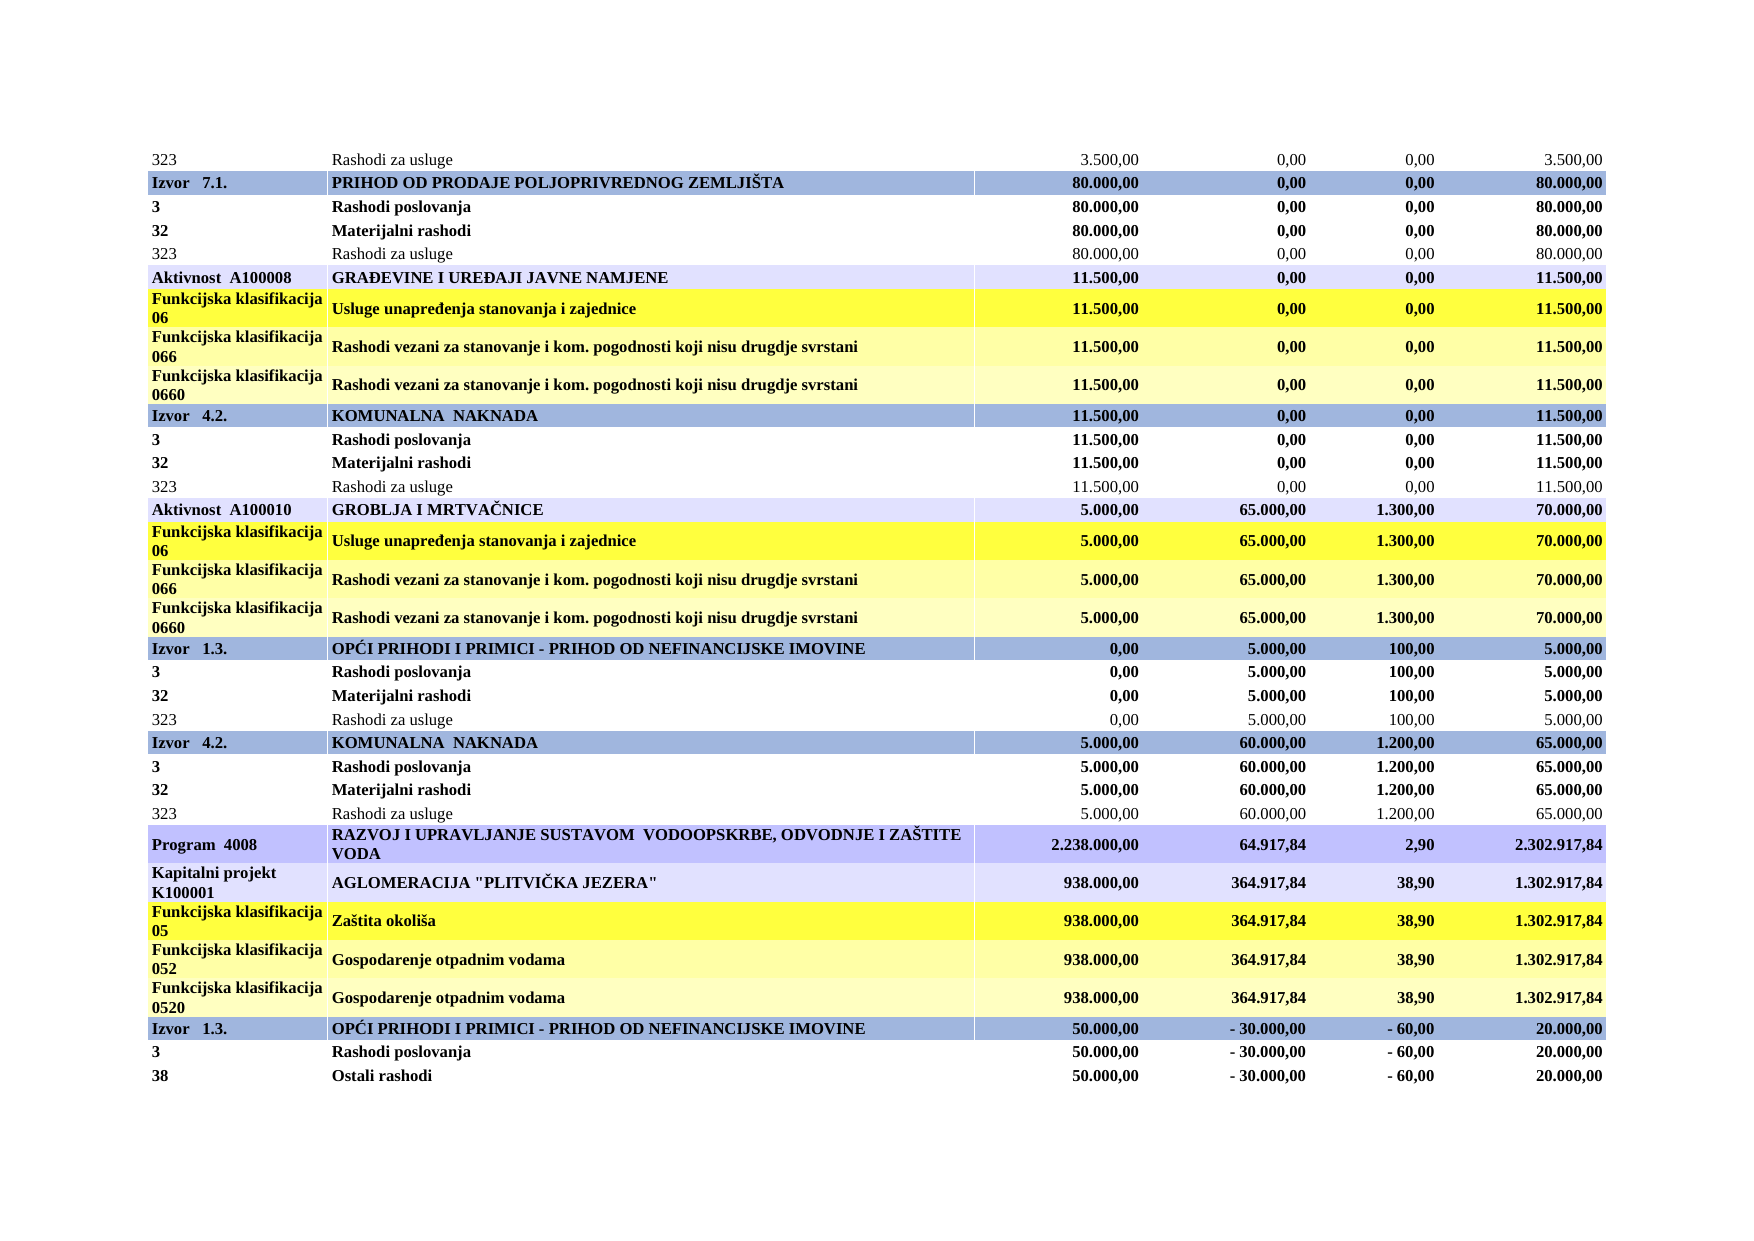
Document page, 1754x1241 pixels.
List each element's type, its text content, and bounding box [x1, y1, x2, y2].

table_cell 3 [148, 195, 327, 218]
table_cell 0,00 [1310, 171, 1438, 195]
table_cell Izvor 4.2. [148, 731, 327, 754]
table_cell 5.000,00 [975, 522, 1143, 560]
table_cell 65.000,00 [1438, 778, 1606, 801]
table_cell 1.300,00 [1310, 498, 1438, 522]
table_cell 1.302.917,84 [1438, 940, 1606, 978]
table_cell 3 [148, 660, 327, 684]
table_cell 11.500,00 [975, 366, 1143, 404]
table_cell Funkcijska klasifikacija 05 [148, 902, 327, 940]
table_cell Rashodi poslovanja [328, 195, 974, 218]
table_cell 0,00 [1310, 265, 1438, 289]
table_cell 11.500,00 [975, 265, 1143, 289]
table_cell 0,00 [1310, 195, 1438, 218]
table_cell AGLOMERACIJA "PLITVIČKA JEZERA" [328, 863, 974, 902]
table_cell 3 [148, 1040, 327, 1064]
table_cell 32 [148, 451, 327, 474]
table_cell 32 [148, 684, 327, 707]
table_cell Rashodi vezani za stanovanje i kom. pogodnosti koji nisu drugdje svrstani [328, 598, 974, 637]
table_cell 0,00 [1310, 475, 1438, 498]
table_cell 323 [148, 707, 327, 731]
table_cell GROBLJA I MRTVAČNICE [328, 498, 974, 522]
table_cell 20.000,00 [1438, 1064, 1606, 1087]
table_cell Funkcijska klasifikacija 06 [148, 289, 327, 327]
table_cell 11.500,00 [975, 289, 1143, 327]
table_cell - 60,00 [1310, 1064, 1438, 1087]
table_cell 1.302.917,84 [1438, 978, 1606, 1017]
table_cell Materijalni rashodi [328, 778, 974, 801]
table_cell Aktivnost A100008 [148, 265, 327, 289]
table_cell 0,00 [1143, 218, 1310, 242]
table_cell 5.000,00 [975, 560, 1143, 598]
table_cell 3 [148, 428, 327, 451]
table_cell 5.000,00 [975, 754, 1143, 778]
table_cell Rashodi poslovanja [328, 428, 974, 451]
table_cell 2.238.000,00 [975, 825, 1143, 863]
table_cell - 30.000,00 [1143, 1017, 1310, 1040]
table_cell - 60,00 [1310, 1040, 1438, 1064]
table_cell 65.000,00 [1438, 801, 1606, 825]
table_cell 1.300,00 [1310, 560, 1438, 598]
table_cell 80.000,00 [1438, 242, 1606, 265]
table_cell 2.302.917,84 [1438, 825, 1606, 863]
table_cell Ostali rashodi [328, 1064, 974, 1087]
table_cell Rashodi za usluge [328, 707, 974, 731]
table_cell 5.000,00 [975, 778, 1143, 801]
table_cell 0,00 [1143, 171, 1310, 195]
table_cell 938.000,00 [975, 940, 1143, 978]
table_cell 1.300,00 [1310, 598, 1438, 637]
table_cell Funkcijska klasifikacija 066 [148, 327, 327, 366]
table_cell 20.000,00 [1438, 1040, 1606, 1064]
table_cell 0,00 [1143, 475, 1310, 498]
table_cell Izvor 1.3. [148, 637, 327, 660]
table_cell 60.000,00 [1143, 801, 1310, 825]
table_cell Rashodi za usluge [328, 801, 974, 825]
table_cell 11.500,00 [975, 327, 1143, 366]
table_cell 5.000,00 [1143, 660, 1310, 684]
table_cell 5.000,00 [1143, 684, 1310, 707]
table_cell 80.000,00 [975, 218, 1143, 242]
table_cell 0,00 [975, 684, 1143, 707]
table_cell 0,00 [1143, 366, 1310, 404]
table_cell 50.000,00 [975, 1017, 1143, 1040]
table_cell Gospodarenje otpadnim vodama [328, 978, 974, 1017]
table_cell 70.000,00 [1438, 498, 1606, 522]
table_cell 364.917,84 [1143, 863, 1310, 902]
table_cell 80.000,00 [1438, 218, 1606, 242]
table_cell Funkcijska klasifikacija 0660 [148, 598, 327, 637]
table_cell OPĆI PRIHODI I PRIMICI - PRIHOD OD NEFINANCIJSKE IMOVINE [328, 637, 974, 660]
table_cell 38,90 [1310, 902, 1438, 940]
table_cell 70.000,00 [1438, 598, 1606, 637]
table_cell Izvor 4.2. [148, 404, 327, 427]
table_cell PRIHOD OD PRODAJE POLJOPRIVREDNOG ZEMLJIŠTA [328, 171, 974, 195]
table_cell 60.000,00 [1143, 731, 1310, 754]
table_cell 80.000,00 [975, 242, 1143, 265]
table_cell 1.200,00 [1310, 801, 1438, 825]
table_cell KOMUNALNA NAKNADA [328, 404, 974, 427]
table_cell 1.302.917,84 [1438, 902, 1606, 940]
table_cell 5.000,00 [975, 731, 1143, 754]
table_cell 2,90 [1310, 825, 1438, 863]
table_cell 323 [148, 148, 327, 171]
table_cell Gospodarenje otpadnim vodama [328, 940, 974, 978]
table_cell 0,00 [1310, 242, 1438, 265]
table_cell 0,00 [1143, 404, 1310, 427]
table_cell Funkcijska klasifikacija 066 [148, 560, 327, 598]
table_cell 364.917,84 [1143, 902, 1310, 940]
table_cell Rashodi vezani za stanovanje i kom. pogodnosti koji nisu drugdje svrstani [328, 366, 974, 404]
table_cell 38,90 [1310, 863, 1438, 902]
table_cell Rashodi vezani za stanovanje i kom. pogodnosti koji nisu drugdje svrstani [328, 327, 974, 366]
table_cell Usluge unapređenja stanovanja i zajednice [328, 289, 974, 327]
table_cell 0,00 [1310, 451, 1438, 474]
table_cell 364.917,84 [1143, 940, 1310, 978]
table_cell Rashodi vezani za stanovanje i kom. pogodnosti koji nisu drugdje svrstani [328, 560, 974, 598]
table_cell 80.000,00 [1438, 171, 1606, 195]
table_cell 38,90 [1310, 940, 1438, 978]
table_cell 0,00 [1310, 366, 1438, 404]
table_cell 0,00 [975, 660, 1143, 684]
table_cell Funkcijska klasifikacija 0660 [148, 366, 327, 404]
table_cell 0,00 [975, 637, 1143, 660]
table_cell 11.500,00 [1438, 404, 1606, 427]
table_cell 0,00 [1310, 327, 1438, 366]
table_cell 100,00 [1310, 637, 1438, 660]
table_cell Funkcijska klasifikacija 052 [148, 940, 327, 978]
table_cell Zaštita okoliša [328, 902, 974, 940]
table_cell 80.000,00 [1438, 195, 1606, 218]
table_cell 11.500,00 [975, 428, 1143, 451]
table_cell 0,00 [1143, 428, 1310, 451]
table_cell GRAĐEVINE I UREĐAJI JAVNE NAMJENE [328, 265, 974, 289]
table_cell 65.000,00 [1438, 754, 1606, 778]
table_cell Rashodi za usluge [328, 475, 974, 498]
table_cell 0,00 [975, 707, 1143, 731]
table_cell - 30.000,00 [1143, 1040, 1310, 1064]
table_cell 100,00 [1310, 660, 1438, 684]
table_cell 80.000,00 [975, 171, 1143, 195]
table_cell 0,00 [1310, 289, 1438, 327]
table_cell KOMUNALNA NAKNADA [328, 731, 974, 754]
table_cell Rashodi poslovanja [328, 660, 974, 684]
table_cell 0,00 [1143, 242, 1310, 265]
table_cell 323 [148, 801, 327, 825]
table_cell 3.500,00 [975, 148, 1143, 171]
table_cell 323 [148, 242, 327, 265]
table_cell 3.500,00 [1438, 148, 1606, 171]
table_cell 11.500,00 [1438, 475, 1606, 498]
table_cell Aktivnost A100010 [148, 498, 327, 522]
table_cell 65.000,00 [1143, 522, 1310, 560]
table_cell 1.200,00 [1310, 731, 1438, 754]
table_cell 80.000,00 [975, 195, 1143, 218]
table_cell 11.500,00 [975, 404, 1143, 427]
table_cell 5.000,00 [975, 498, 1143, 522]
table_cell 0,00 [1143, 195, 1310, 218]
table_cell 38,90 [1310, 978, 1438, 1017]
table_cell 11.500,00 [1438, 265, 1606, 289]
table_cell Usluge unapređenja stanovanja i zajednice [328, 522, 974, 560]
table_cell 323 [148, 475, 327, 498]
table_cell 64.917,84 [1143, 825, 1310, 863]
table_cell 1.200,00 [1310, 778, 1438, 801]
table_cell 50.000,00 [975, 1064, 1143, 1087]
table_cell 100,00 [1310, 684, 1438, 707]
table_cell Rashodi za usluge [328, 242, 974, 265]
table_cell 65.000,00 [1438, 731, 1606, 754]
table_cell 65.000,00 [1143, 560, 1310, 598]
table_cell 5.000,00 [1143, 637, 1310, 660]
table_cell Materijalni rashodi [328, 451, 974, 474]
table_cell 0,00 [1310, 428, 1438, 451]
table_cell 5.000,00 [1438, 707, 1606, 731]
table_cell 70.000,00 [1438, 560, 1606, 598]
table_cell 1.300,00 [1310, 522, 1438, 560]
table_cell 11.500,00 [1438, 428, 1606, 451]
table_cell OPĆI PRIHODI I PRIMICI - PRIHOD OD NEFINANCIJSKE IMOVINE [328, 1017, 974, 1040]
table_cell Izvor 1.3. [148, 1017, 327, 1040]
table_cell 38 [148, 1064, 327, 1087]
table_cell 5.000,00 [1143, 707, 1310, 731]
table_cell Funkcijska klasifikacija 0520 [148, 978, 327, 1017]
table_cell 5.000,00 [1438, 660, 1606, 684]
table_cell 938.000,00 [975, 863, 1143, 902]
table_cell RAZVOJ I UPRAVLJANJE SUSTAVOM VODOOPSKRBE, ODVODNJE I ZAŠTITE VODA [328, 825, 974, 863]
table_cell 0,00 [1143, 148, 1310, 171]
table_cell Program 4008 [148, 825, 327, 863]
table_cell 50.000,00 [975, 1040, 1143, 1064]
table_cell 1.200,00 [1310, 754, 1438, 778]
table_cell - 60,00 [1310, 1017, 1438, 1040]
table_cell 0,00 [1310, 404, 1438, 427]
table_cell Materijalni rashodi [328, 684, 974, 707]
table_cell 65.000,00 [1143, 498, 1310, 522]
table_cell 32 [148, 778, 327, 801]
table_cell 364.917,84 [1143, 978, 1310, 1017]
table_cell 0,00 [1143, 289, 1310, 327]
table_cell Funkcijska klasifikacija 06 [148, 522, 327, 560]
table_cell 60.000,00 [1143, 754, 1310, 778]
table_cell 11.500,00 [975, 475, 1143, 498]
table_cell 1.302.917,84 [1438, 863, 1606, 902]
table_cell Rashodi za usluge [328, 148, 974, 171]
table_cell 5.000,00 [975, 598, 1143, 637]
table_cell 938.000,00 [975, 978, 1143, 1017]
table_cell Rashodi poslovanja [328, 1040, 974, 1064]
table_cell 0,00 [1310, 148, 1438, 171]
table_cell 11.500,00 [1438, 327, 1606, 366]
table_cell 11.500,00 [975, 451, 1143, 474]
table_cell 5.000,00 [1438, 684, 1606, 707]
table_cell Kapitalni projekt K100001 [148, 863, 327, 902]
table_cell 11.500,00 [1438, 451, 1606, 474]
table_cell Rashodi poslovanja [328, 754, 974, 778]
table_cell 938.000,00 [975, 902, 1143, 940]
table_cell - 30.000,00 [1143, 1064, 1310, 1087]
table_cell 3 [148, 754, 327, 778]
table_cell 11.500,00 [1438, 366, 1606, 404]
table_cell 5.000,00 [975, 801, 1143, 825]
table_cell 0,00 [1310, 218, 1438, 242]
table_cell 0,00 [1143, 265, 1310, 289]
table_cell 65.000,00 [1143, 598, 1310, 637]
table_cell 5.000,00 [1438, 637, 1606, 660]
table_cell 20.000,00 [1438, 1017, 1606, 1040]
table_cell 100,00 [1310, 707, 1438, 731]
table_cell 32 [148, 218, 327, 242]
table_cell 70.000,00 [1438, 522, 1606, 560]
table_cell Materijalni rashodi [328, 218, 974, 242]
table_cell 60.000,00 [1143, 778, 1310, 801]
table_cell Izvor 7.1. [148, 171, 327, 195]
table_cell 11.500,00 [1438, 289, 1606, 327]
table_cell 0,00 [1143, 327, 1310, 366]
table_cell 0,00 [1143, 451, 1310, 474]
